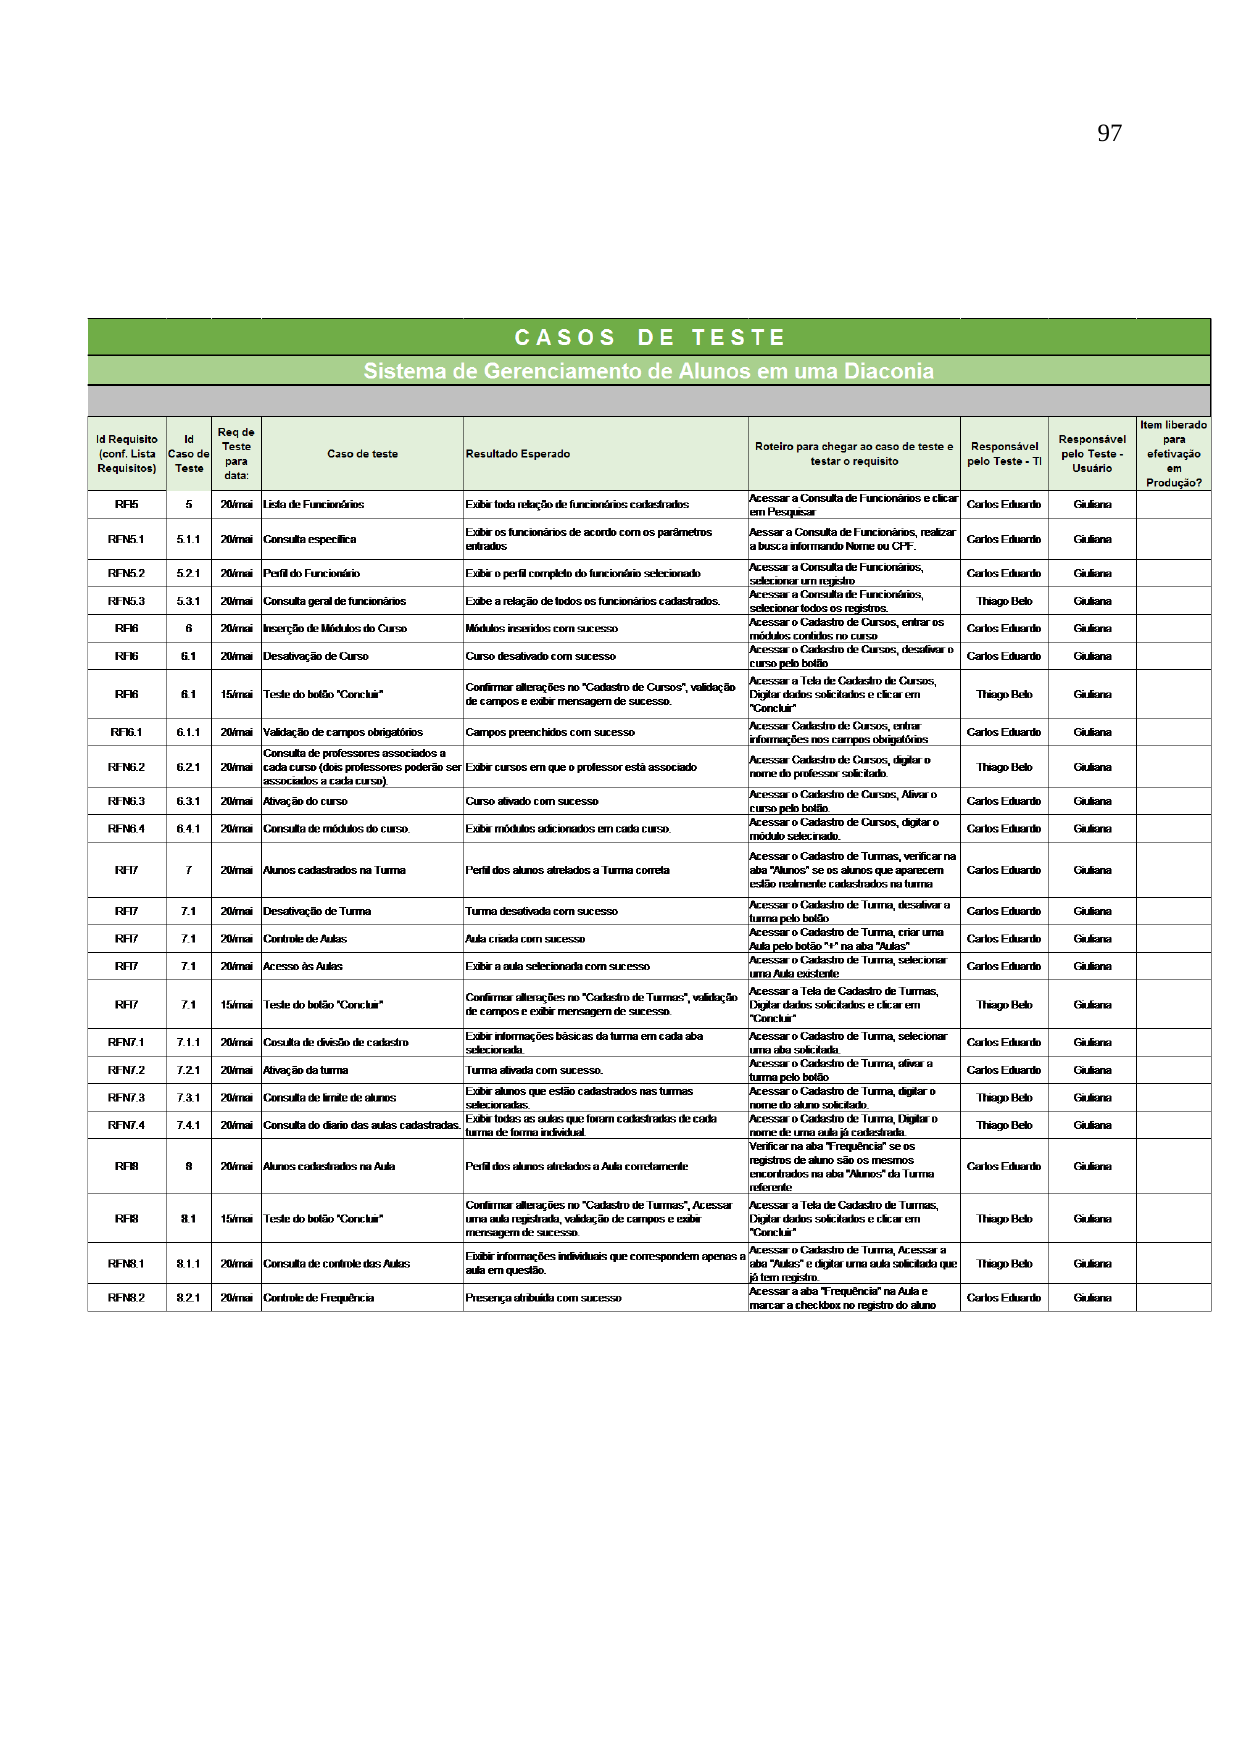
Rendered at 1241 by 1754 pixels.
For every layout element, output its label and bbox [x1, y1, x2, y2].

picture [87, 318, 1212, 1312]
